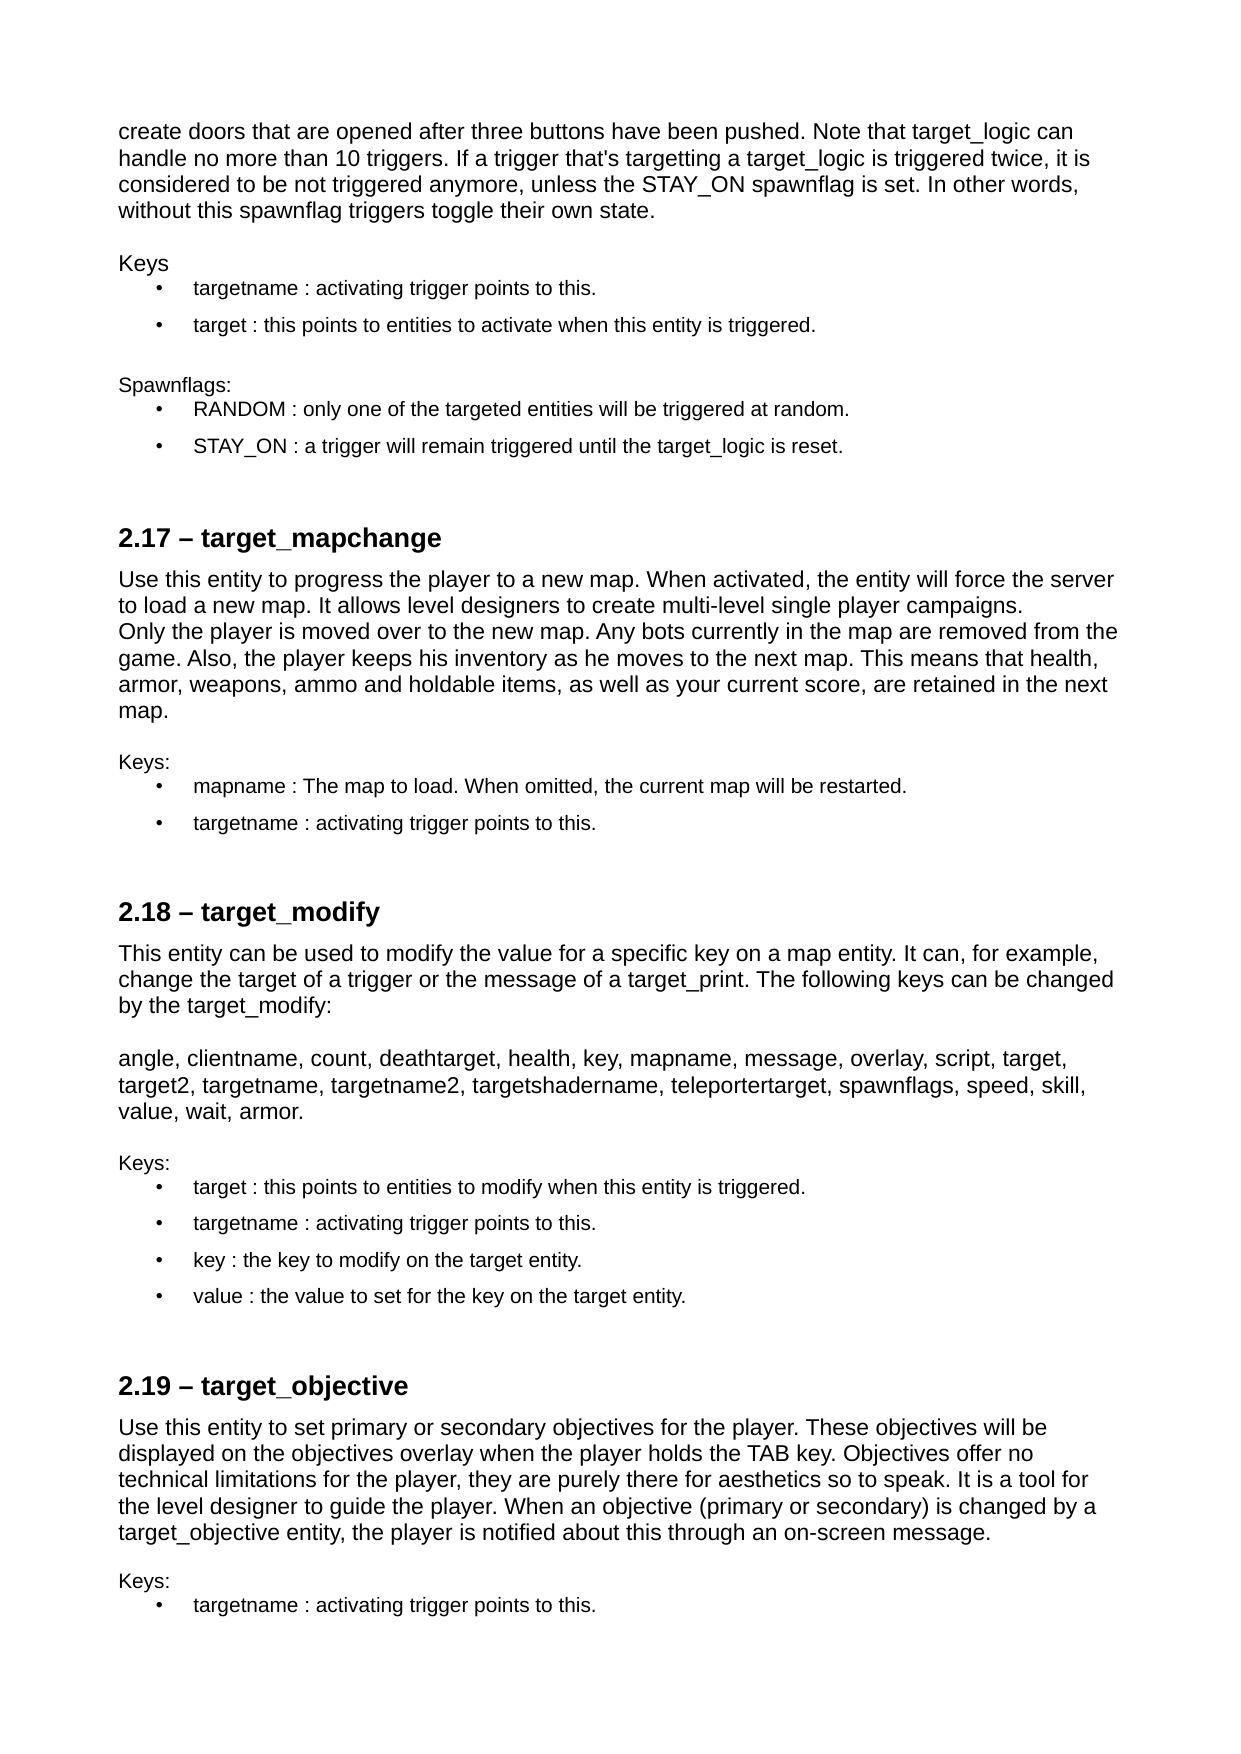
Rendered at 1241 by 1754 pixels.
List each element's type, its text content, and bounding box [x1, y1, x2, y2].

list mapname : The map to load. When omitted, the current map will be restarted. [156, 774, 1122, 798]
text Spawnflags: [118, 373, 1122, 397]
text Keys [118, 250, 1122, 276]
text Only the player is moved over to the new map. Any bots currently in the map are removed from the game. Also, the player keeps his inventory as he moves to the next map. This means that health, armor, weapons, ammo and holdable items, as well as your current score, are retained in the next map. [118, 618, 1122, 724]
text Use this entity to set primary or secondary objectives for the player. These objectives will be displayed on the objectives overlay when the player holds the TAB key. Objectives offer no technical limitations for the player, they are purely there for aesthetics so to speak. It is a tool for the level designer to guide the player. When an objective (primary or secondary) is changed by a target_objective entity, the player is notified about this through an on-screen message. [118, 1413, 1122, 1545]
text Use this entity to progress the player to a new map. When activated, the entity will force the server to load a new map. It allows level designers to create multi-level single player campaigns. [118, 566, 1122, 618]
text Keys: [118, 1569, 1122, 1593]
subtitle 2.19 – target_objective [118, 1370, 1122, 1401]
text create doors that are opened after three buttons have been pushed. Note that target_logic can handle no more than 10 triggers. If a trigger that's targetting a target_logic is triggered twice, it is considered to be not triggered anymore, unless the STAY_ON spawnflag is set. In other words, without this spawnflag triggers toggle their own state. [118, 118, 1122, 223]
text This entity can be used to modify the value for a specific key on a map entity. It can, for example, change the target of a trigger or the message of a target_print. The following keys can be changed by the target_modify: [118, 940, 1122, 1019]
text Keys: [118, 750, 1122, 774]
list key : the key to modify on the target entity. [156, 1248, 1122, 1272]
list targetname : activating trigger points to this. [156, 811, 1122, 834]
list targetname : activating trigger points to this. [156, 1211, 1122, 1235]
list RANDOM : only one of the targeted entities will be triggered at random. [156, 397, 1122, 421]
list value : the value to set for the key on the target entity. [156, 1284, 1122, 1308]
subtitle 2.17 – target_mapchange [118, 522, 1122, 553]
list targetname : activating trigger points to this. [156, 1593, 1122, 1617]
text angle, clientname, count, deathtarget, health, key, mapname, message, overlay, script, target, target2, targetname, targetname2, targetshadername, teleportertarget, spawnflags, speed, skill, value, wait, armor. [118, 1045, 1122, 1124]
subtitle 2.18 – target_modify [118, 896, 1122, 927]
list targetname : activating trigger points to this. [156, 276, 1122, 300]
text Keys: [118, 1151, 1122, 1174]
list target : this points to entities to activate when this entity is triggered. [156, 313, 1122, 337]
list STAY_ON : a trigger will remain triggered until the target_logic is reset. [156, 434, 1122, 458]
list target : this points to entities to modify when this entity is triggered. [156, 1174, 1122, 1199]
